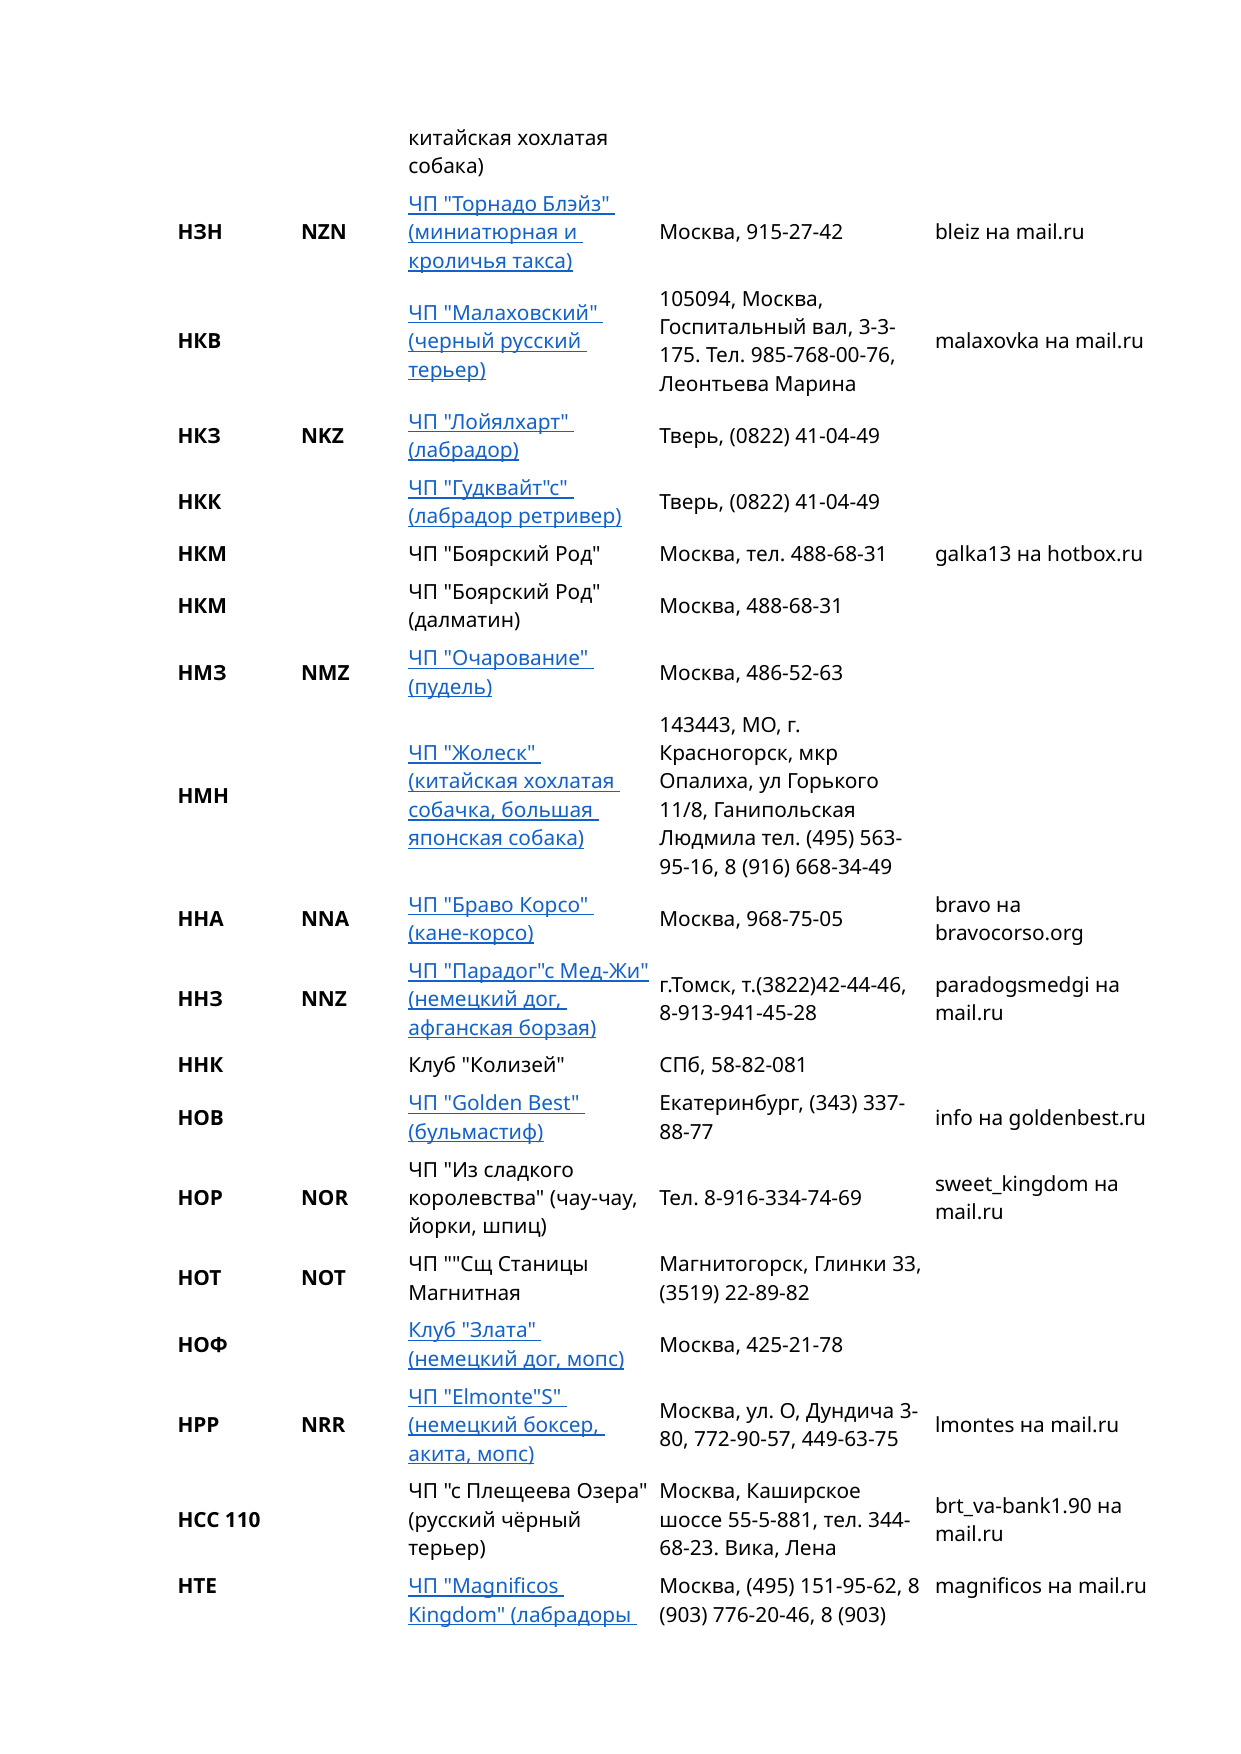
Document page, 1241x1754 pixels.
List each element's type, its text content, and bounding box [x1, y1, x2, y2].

table_cell NNZ [296, 951, 403, 1046]
table_cell [296, 279, 403, 402]
table_cell NZN [296, 184, 403, 279]
table_cell Клуб "Злата" (немецкий дог, мопс) [404, 1311, 654, 1377]
table_cell НКМ [173, 535, 296, 572]
table_cell Москва, (495) 151-95-62, 8 (903) 776-20-46, 8 (903) [654, 1567, 930, 1633]
table_cell Тел. 8-916-334-74-69 [654, 1150, 930, 1245]
table_cell СПб, 58-82-081 [654, 1046, 930, 1084]
table_cell Клуб "Колизей" [404, 1046, 654, 1084]
table_cell bleiz на mail.ru [930, 184, 1156, 279]
table_cell Москва, Каширское шоссе 55-5-881, тел. 344-68-23. Вика, Лена [654, 1472, 930, 1567]
table_cell НОВ [173, 1084, 296, 1150]
table_cell ЧП "Очарование" (пудель) [404, 639, 654, 705]
table_cell НКК [173, 469, 296, 535]
table_cell NOT [296, 1245, 403, 1311]
table_cell ННК [173, 1046, 296, 1084]
table_cell [930, 1311, 1156, 1377]
table_cell [296, 1046, 403, 1084]
table_cell Москва, 425-21-78 [654, 1311, 930, 1377]
table_cell NKZ [296, 402, 403, 468]
table_cell lmontes на mail.ru [930, 1377, 1156, 1472]
table_cell НКВ [173, 279, 296, 402]
table_cell китайская хохлатая собака) [404, 118, 654, 184]
table_cell 143443, МО, г. Красногорск, мкр Опалиха, ул Горького 11/8, Ганипольская Людмила тел. (495) 563-95-16, 8 (916) 668-34-49 [654, 705, 930, 885]
table_cell ЧП "с Плещеева Озера" (русский чёрный терьер) [404, 1472, 654, 1567]
table_cell ЧП "Elmonte"S" (немецкий боксер, акита, мопс) [404, 1377, 654, 1472]
table_cell ЧП "Гудквайт"с" (лабрадор ретривер) [404, 469, 654, 535]
table_cell Магнитогорск, Глинки 33, (3519) 22-89-82 [654, 1245, 930, 1311]
table_cell [930, 1245, 1156, 1311]
table_cell NMZ [296, 639, 403, 705]
table_cell [930, 705, 1156, 885]
table_cell НСС 110 [173, 1472, 296, 1567]
table_cell ЧП "Golden Best" (бульмастиф) [404, 1084, 654, 1150]
table_cell ННА [173, 885, 296, 951]
table_cell Екатеринбург, (343) 337-88-77 [654, 1084, 930, 1150]
table_cell ЧП "Боярский Род" (далматин) [404, 573, 654, 639]
table_cell magnificos на mail.ru [930, 1567, 1156, 1633]
table_cell [296, 118, 403, 184]
table_cell [296, 1311, 403, 1377]
table_cell [930, 402, 1156, 468]
table_cell ЧП "Из сладкого королевства" (чау-чау, йорки, шпиц) [404, 1150, 654, 1245]
table_cell NOR [296, 1150, 403, 1245]
table_cell galka13 на hotbox.ru [930, 535, 1156, 572]
table_cell [654, 118, 930, 184]
table_cell [296, 1472, 403, 1567]
table_cell brt_va-bank1.90 на mail.ru [930, 1472, 1156, 1567]
table_cell НКМ [173, 573, 296, 639]
table_cell malaxovka на mail.ru [930, 279, 1156, 402]
table_cell bravo на bravocorso.org [930, 885, 1156, 951]
table_cell Москва, ул. О, Дундича 3-80, 772-90-57, 449-63-75 [654, 1377, 930, 1472]
table_cell НОФ [173, 1311, 296, 1377]
table_cell ЧП "Малаховский" (черный русский терьер) [404, 279, 654, 402]
table_cell г.Томск, т.(3822)42-44-46, 8-913-941-45-28 [654, 951, 930, 1046]
table_cell [930, 1046, 1156, 1084]
table_cell ЧП "Браво Корсо" (кане-корсо) [404, 885, 654, 951]
table_cell НОР [173, 1150, 296, 1245]
table_cell Москва, 488-68-31 [654, 573, 930, 639]
table_cell sweet_kingdom на mail.ru [930, 1150, 1156, 1245]
table_cell НОТ [173, 1245, 296, 1311]
table_cell [296, 573, 403, 639]
table_cell Москва, 486-52-63 [654, 639, 930, 705]
table_cell NNA [296, 885, 403, 951]
table_cell ЧП ""Сщ Станицы Магнитная [404, 1245, 654, 1311]
table_cell НМЗ [173, 639, 296, 705]
table_cell НКЗ [173, 402, 296, 468]
table_cell Москва, тел. 488-68-31 [654, 535, 930, 572]
table_cell Тверь, (0822) 41-04-49 [654, 469, 930, 535]
table_cell info на goldenbest.ru [930, 1084, 1156, 1150]
table_cell [930, 469, 1156, 535]
table_cell 105094, Москва, Госпитальный вал, 3-3-175. Тел. 985-768-00-76, Леонтьева Марина [654, 279, 930, 402]
table_cell [296, 469, 403, 535]
table_cell [930, 573, 1156, 639]
table_cell ННЗ [173, 951, 296, 1046]
table_cell [296, 1084, 403, 1150]
table_cell [173, 118, 296, 184]
table_cell Москва, 968-75-05 [654, 885, 930, 951]
table_cell ЧП "Торнадо Блэйз" (миниатюрная и кроличья такса) [404, 184, 654, 279]
table_cell Москва, 915-27-42 [654, 184, 930, 279]
table_cell ЧП "Magnificos Kingdom" (лабрадоры [404, 1567, 654, 1633]
table_cell NRR [296, 1377, 403, 1472]
table_cell НТЕ [173, 1567, 296, 1633]
table_cell [296, 705, 403, 885]
table_cell Тверь, (0822) 41-04-49 [654, 402, 930, 468]
table_cell ЧП "Жолеск" (китайская хохлатая собачка, большая японская собака) [404, 705, 654, 885]
table_cell НМН [173, 705, 296, 885]
table_cell ЧП "Парадог"с Мед-Жи" (немецкий дог, афганская борзая) [404, 951, 654, 1046]
table_cell НРР [173, 1377, 296, 1472]
table_cell [930, 639, 1156, 705]
table_cell [930, 118, 1156, 184]
table_cell paradogsmedgi на mail.ru [930, 951, 1156, 1046]
table_cell ЧП "Лойялхарт" (лабрадор) [404, 402, 654, 468]
table_cell [296, 535, 403, 572]
table_cell ЧП "Боярский Род" [404, 535, 654, 572]
table_cell НЗН [173, 184, 296, 279]
table_cell [296, 1567, 403, 1633]
